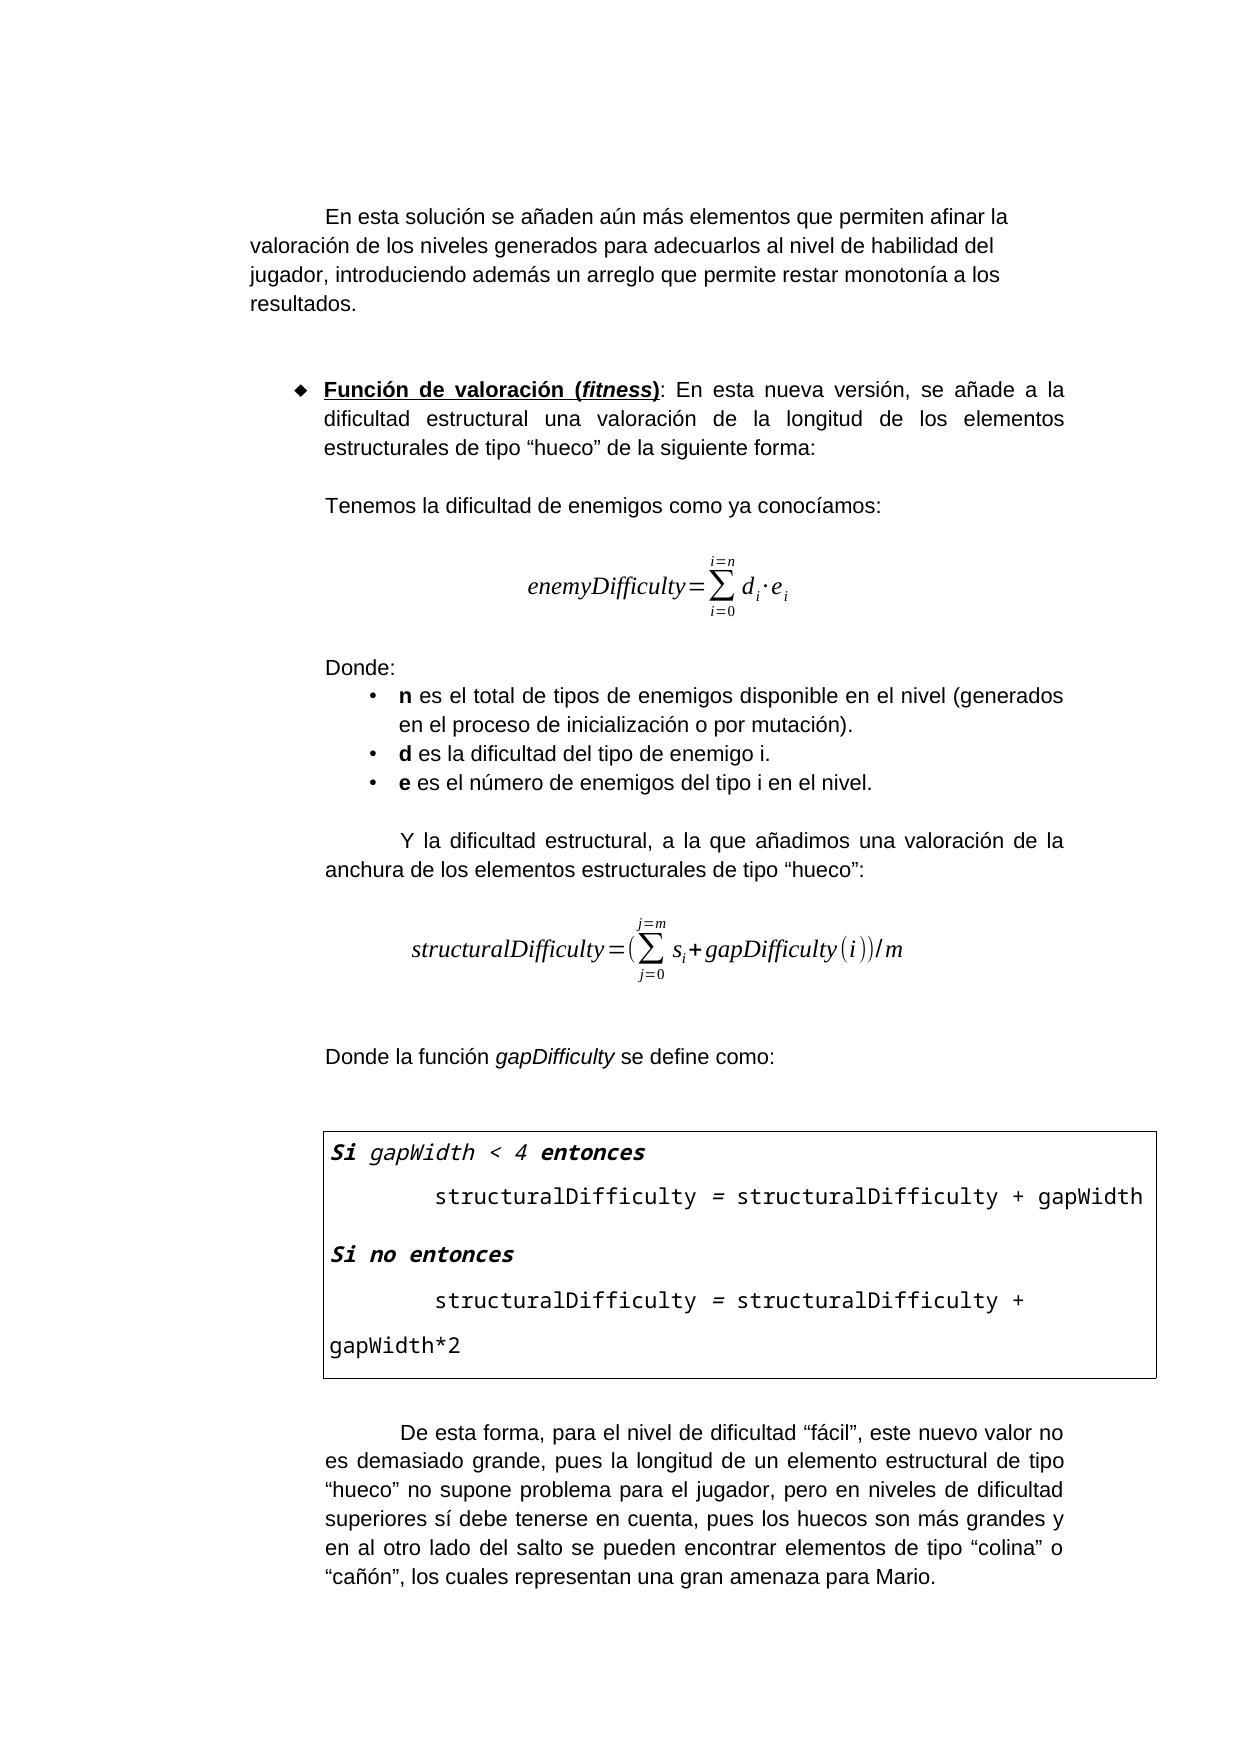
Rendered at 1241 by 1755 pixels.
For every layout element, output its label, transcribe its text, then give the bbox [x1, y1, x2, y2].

list Función de valoración (fitness): En esta nueva versión, se añade a la dificultad estructural una valoración de la longitud de los elementos estructurales de tipo “hueco” de la siguiente forma: [294, 377, 1065, 460]
text Donde la función gapDifficulty se define como: [175, 1044, 1065, 1069]
text Donde: [250, 654, 1065, 679]
text De esta forma, para el nivel de dificultad “fácil”, este nuevo valor no es demasiado grande, pues la longitud de un elemento estructural de tipo “hueco” no supone problema para el jugador, pero en niveles de dificultad superiores sí debe tenerse en cuenta, pues los huecos son más grandes y en al otro lado del salto se pueden encontrar elementos de tipo “colina” o “cañón”, los cuales representan una gran amenaza para Mario. [325, 1419, 1065, 1589]
list e es el número de enemigos del tipo i en el nivel. [369, 770, 1065, 795]
list d es la dificultad del tipo de enemigo i. [369, 741, 1065, 766]
table_header Si gapWidth < 4 entonces structuralDifficulty = structuralDifficulty + gapWidth Si no entonces structuralDifficulty = structuralDifficulty + gapWidth*2 [324, 1132, 1156, 1378]
text Tenemos la dificultad de enemigos como ya conocíamos: [250, 493, 1065, 518]
text Y la dificultad estructural, a la que añadimos una valoración de la anchura de los elementos estructurales de tipo “hueco”: [325, 828, 1065, 882]
list n es el total de tipos de enemigos disponible en el nivel (generados en el proceso de inicialización o por mutación). [369, 683, 1065, 737]
text En esta solución se añaden aún más elementos que permiten afinar la valoración de los niveles generados para adecuarlos al nivel de habilidad del jugador, introduciendo además un arreglo que permite restar monotonía a los resultados. [250, 204, 1065, 316]
